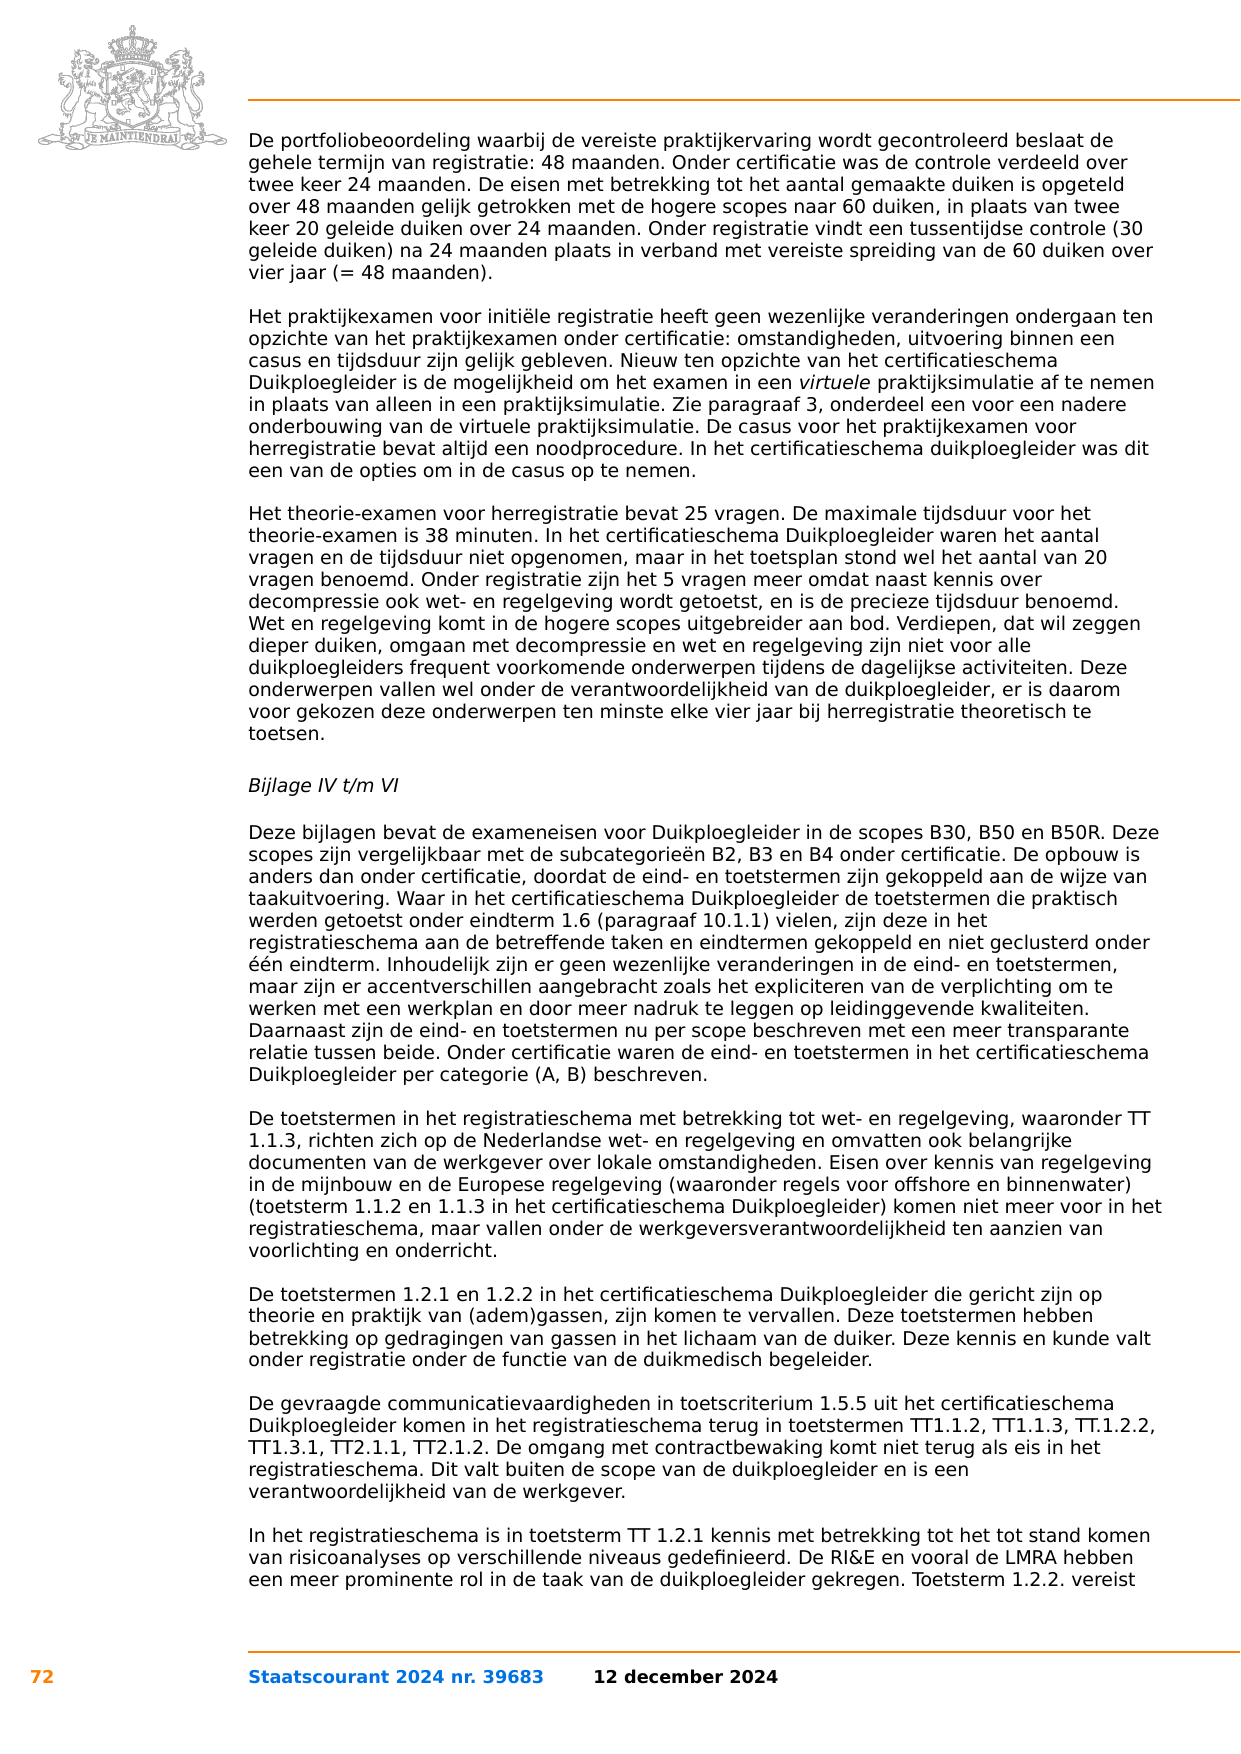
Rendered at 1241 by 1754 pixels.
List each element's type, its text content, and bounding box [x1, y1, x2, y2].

text De gevraagde communicatievaardigheden in toetscriterium 1.5.5 uit het certificatieschema Duikploegleider komen in het registratieschema terug in toetstermen TT1.1.2, TT1.1.3, TT.1.2.2, TT1.3.1, TT2.1.1, TT2.1.2. De omgang met contractbewaking komt niet terug als eis in het registratieschema. Dit valt buiten de scope van de duikploegleider en is een verantwoordelijkheid van de werkgever. [248, 1393, 1163, 1503]
text Het praktijkexamen voor initiële registratie heeft geen wezenlijke veranderingen ondergaan ten opzichte van het praktijkexamen onder certificatie: omstandigheden, uitvoering binnen een casus en tijdsduur zijn gelijk gebleven. Nieuw ten opzichte van het certificatieschema Duikploegleider is de mogelijkheid om het examen in een virtuele praktijksimulatie af te nemen in plaats van alleen in een praktijksimulatie. Zie paragraaf 3, onderdeel een voor een nadere onderbouwing van de virtuele praktijksimulatie. De casus voor het praktijkexamen voor herregistratie bevat altijd een noodprocedure. In het certificatieschema duikploegleider was dit een van de opties om in de casus op te nemen. [248, 306, 1163, 481]
text In het registratieschema is in toetsterm TT 1.2.1 kennis met betrekking tot het tot stand komen van risicoanalyses op verschillende niveaus gedefinieerd. De RI&E en vooral de LMRA hebben een meer prominente rol in de taak van de duikploegleider gekregen. Toetsterm 1.2.2. vereist [248, 1525, 1163, 1591]
text De toetstermen in het registratieschema met betrekking tot wet- en regelgeving, waaronder TT 1.1.3, richten zich op de Nederlandse wet- en regelgeving en omvatten ook belangrijke documenten van de werkgever over lokale omstandigheden. Eisen over kennis van regelgeving in de mijnbouw en de Europese regelgeving (waaronder regels voor offshore en binnenwater) (toetsterm 1.1.2 en 1.1.3 in het certificatieschema Duikploegleider) komen niet meer voor in het registratieschema, maar vallen onder de werkgeversverantwoordelijkheid ten aanzien van voorlichting en onderricht. [248, 1108, 1163, 1262]
subtitle Bijlage IV t/m VI [248, 775, 1163, 797]
text Deze bijlagen bevat de exameneisen voor Duikploegleider in de scopes B30, B50 en B50R. Deze scopes zijn vergelijkbaar met de subcategorieën B2, B3 en B4 onder certificatie. De opbouw is anders dan onder certificatie, doordat de eind- en toetstermen zijn gekoppeld aan de wijze van taakuitvoering. Waar in het certificatieschema Duikploegleider de toetstermen die praktisch werden getoetst onder eindterm 1.6 (paragraaf 10.1.1) vielen, zijn deze in het registratieschema aan de betreffende taken en eindtermen gekoppeld en niet geclusterd onder één eindterm. Inhoudelijk zijn er geen wezenlijke veranderingen in de eind- en toetstermen, maar zijn er accentverschillen aangebracht zoals het expliciteren van de verplichting om te werken met een werkplan en door meer nadruk te leggen op leidinggevende kwaliteiten. Daarnaast zijn de eind- en toetstermen nu per scope beschreven met een meer transparante relatie tussen beide. Onder certificatie waren de eind- en toetstermen in het certificatieschema Duikploegleider per categorie (A, B) beschreven. [248, 822, 1163, 1086]
text De portfoliobeoordeling waarbij de vereiste praktijkervaring wordt gecontroleerd beslaat de gehele termijn van registratie: 48 maanden. Onder certificatie was de controle verdeeld over twee keer 24 maanden. De eisen met betrekking tot het aantal gemaakte duiken is opgeteld over 48 maanden gelijk getrokken met de hogere scopes naar 60 duiken, in plaats van twee keer 20 geleide duiken over 24 maanden. Onder registratie vindt een tussentijdse controle (30 geleide duiken) na 24 maanden plaats in verband met vereiste spreiding van de 60 duiken over vier jaar (= 48 maanden). [248, 130, 1163, 284]
text Het theorie-examen voor herregistratie bevat 25 vragen. De maximale tijdsduur voor het theorie-examen is 38 minuten. In het certificatieschema Duikploegleider waren het aantal vragen en de tijdsduur niet opgenomen, maar in het toetsplan stond wel het aantal van 20 vragen benoemd. Onder registratie zijn het 5 vragen meer omdat naast kennis over decompressie ook wet- en regelgeving wordt getoetst, en is de precieze tijdsduur benoemd. [248, 503, 1163, 613]
text De toetstermen 1.2.1 en 1.2.2 in het certificatieschema Duikploegleider die gericht zijn op theorie en praktijk van (adem)gassen, zijn komen te vervallen. Deze toetstermen hebben betrekking op gedragingen van gassen in het lichaam van de duiker. Deze kennis en kunde valt onder registratie onder de functie van de duikmedisch begeleider. [248, 1283, 1163, 1371]
text Wet en regelgeving komt in de hogere scopes uitgebreider aan bod. Verdiepen, dat wil zeggen dieper duiken, omgaan met decompressie en wet en regelgeving zijn niet voor alle duikploegleiders frequent voorkomende onderwerpen tijdens de dagelijkse activiteiten. Deze onderwerpen vallen wel onder de verantwoordelijkheid van de duikploegleider, er is daarom voor gekozen deze onderwerpen ten minste elke vier jaar bij herregistratie theoretisch te toetsen. [248, 613, 1163, 745]
picture [38, 25, 227, 150]
